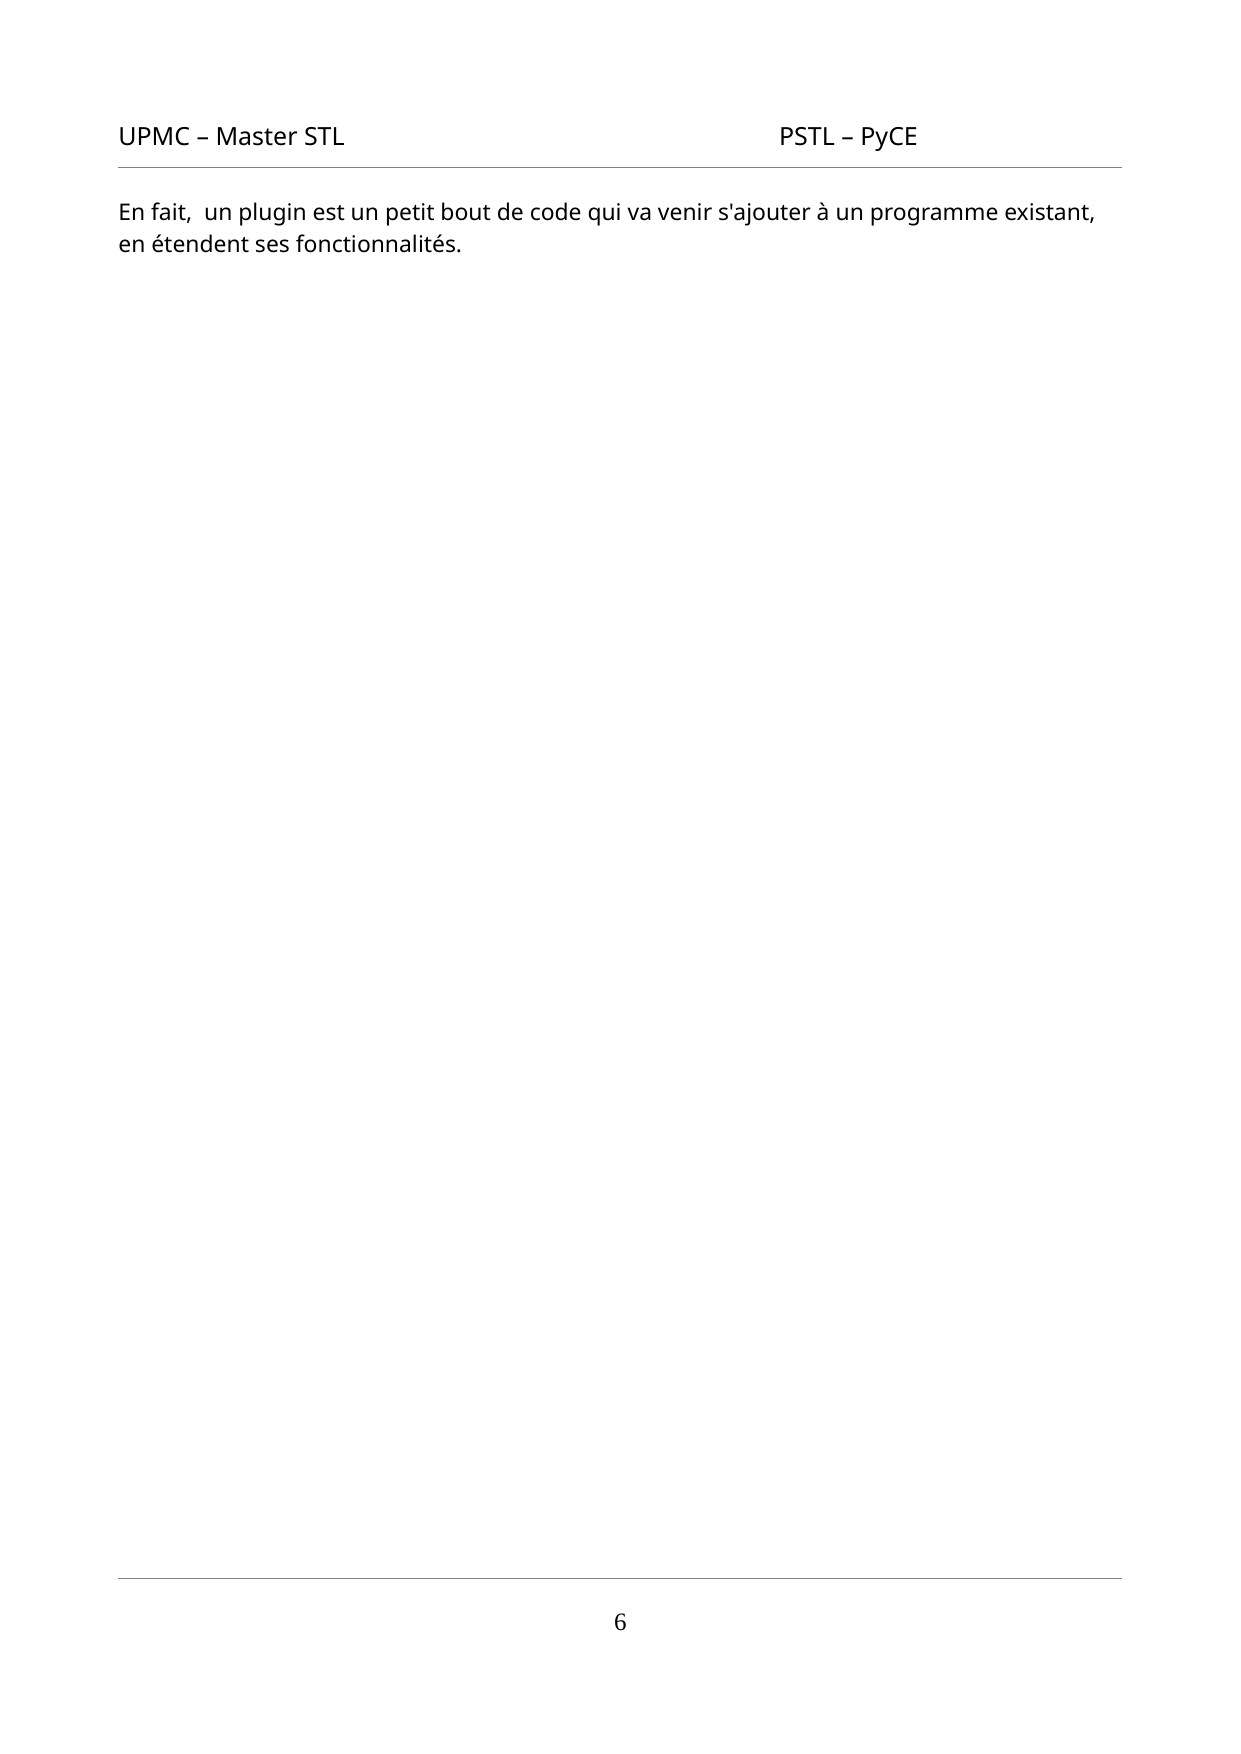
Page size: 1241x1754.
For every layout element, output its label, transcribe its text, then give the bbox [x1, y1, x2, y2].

text En fait, un plugin est un petit bout de code qui va venir s'ajouter à un programme existant, en étendent ses fonctionnalités. [118, 196, 1122, 259]
